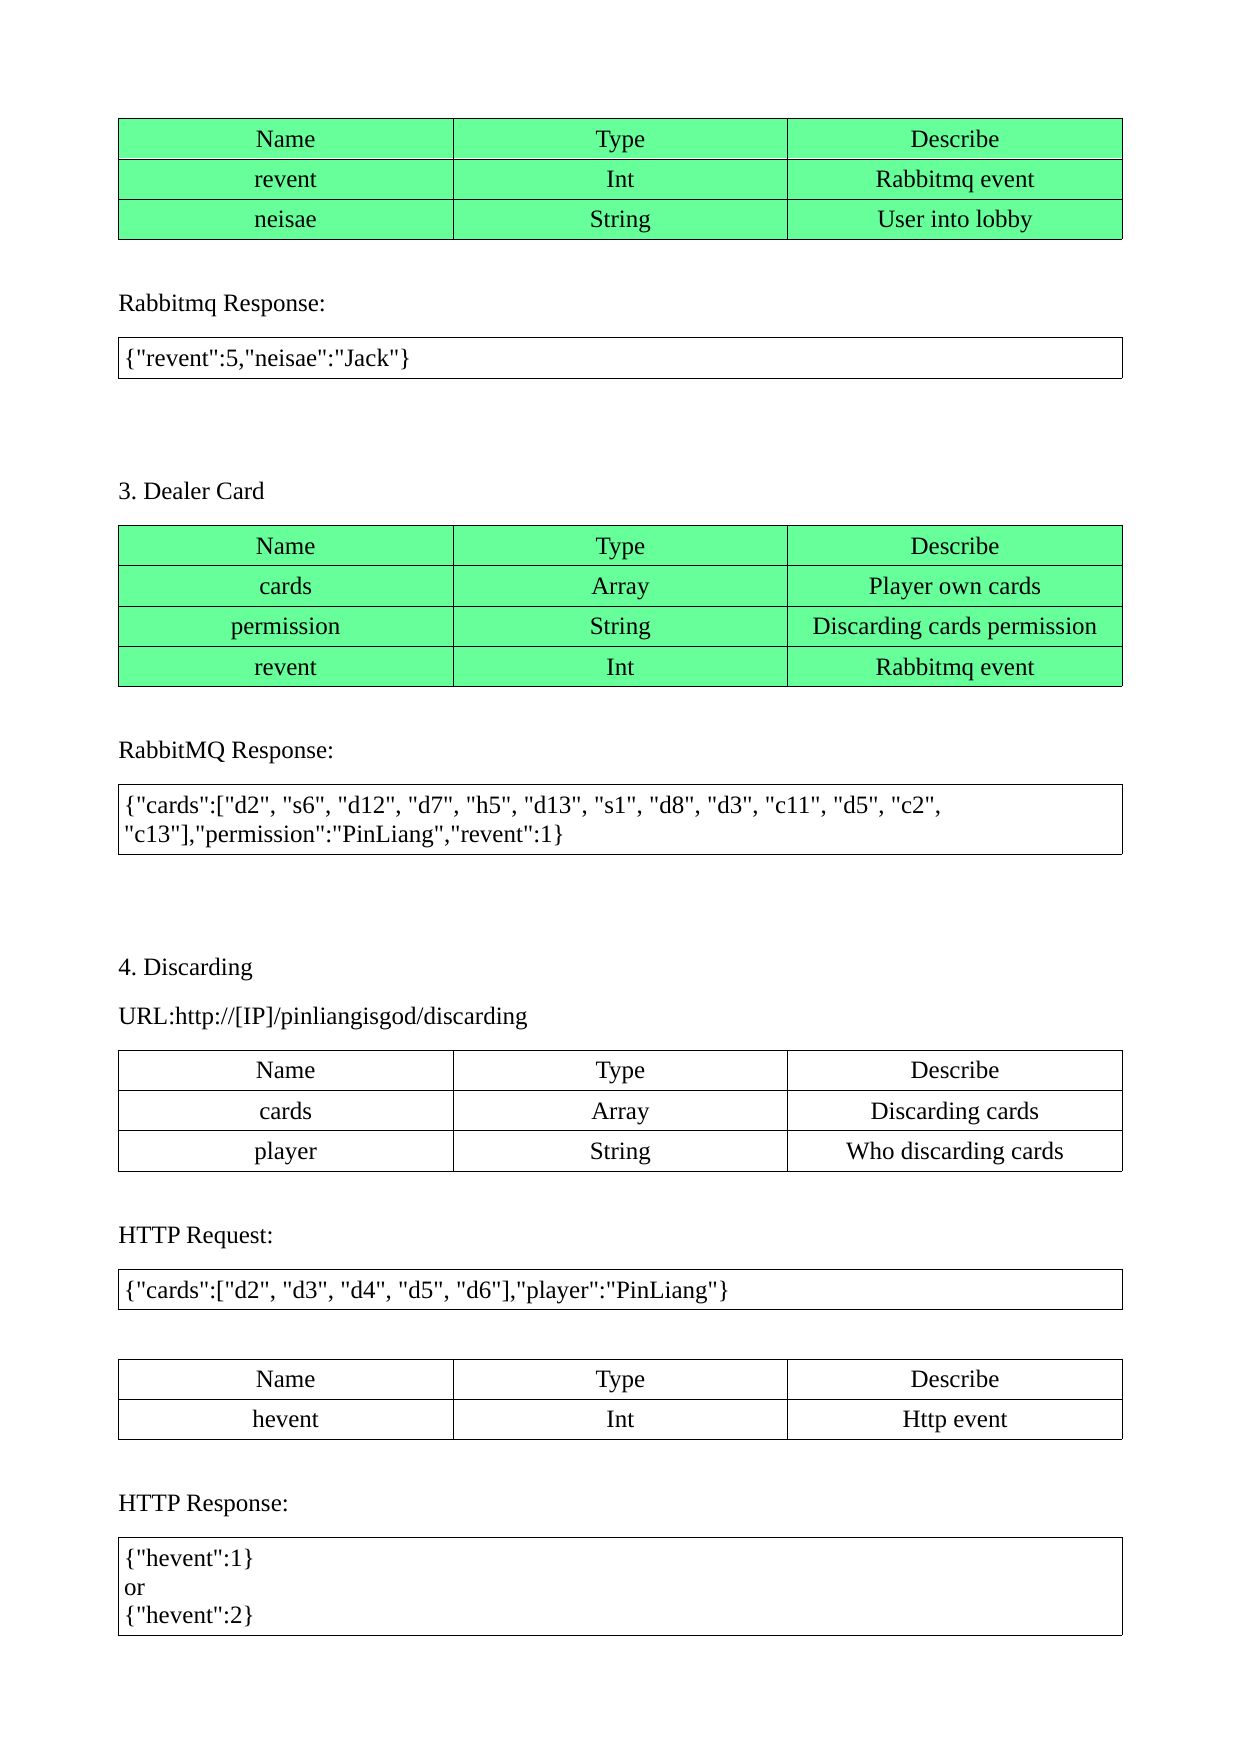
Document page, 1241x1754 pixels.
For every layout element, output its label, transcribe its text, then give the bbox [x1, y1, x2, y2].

table_header {"revent":5,"neisae":"Jack"} [119, 338, 1122, 378]
table_cell String [454, 200, 787, 239]
table_header {"cards":["d2", "d3", "d4", "d5", "d6"],"player":"PinLiang"} [119, 1270, 1122, 1309]
table_cell Player own cards [788, 566, 1122, 606]
table_cell Discarding cards permission [788, 607, 1122, 646]
table_header Describe [788, 119, 1122, 158]
table_cell permission [119, 607, 453, 646]
table_header {"cards":["d2", "s6", "d12", "d7", "h5", "d13", "s1", "d8", "d3", "c11", "d5", "c2", "c13"],"permission":"PinLiang","revent":1} [119, 785, 1122, 853]
table_header Type [454, 1051, 787, 1090]
table_cell revent [119, 160, 453, 199]
table_cell User into lobby [788, 200, 1122, 239]
table_cell Rabbitmq event [788, 160, 1122, 199]
text HTTP Request: [118, 1220, 1122, 1249]
text 4. Discarding [118, 952, 1122, 980]
table_cell String [454, 1131, 787, 1171]
table_cell Discarding cards [788, 1091, 1122, 1130]
table_cell Who discarding cards [788, 1131, 1122, 1171]
table_cell player [119, 1131, 453, 1171]
table_cell Int [454, 1400, 787, 1439]
table_cell cards [119, 566, 453, 606]
table_header Name [119, 119, 453, 158]
table_cell Rabbitmq event [788, 647, 1122, 686]
table_header Describe [788, 526, 1122, 565]
table_header Name [119, 526, 453, 565]
table_cell neisae [119, 200, 453, 239]
table_cell Array [454, 1091, 787, 1130]
text URL:http://[IP]/pinliangisgod/discarding [118, 1001, 1122, 1029]
table_header Type [454, 1360, 787, 1399]
text RabbitMQ Response: [118, 735, 1122, 764]
table_header Describe [788, 1360, 1122, 1399]
table_cell Int [454, 160, 787, 199]
text 3. Dealer Card [118, 476, 1122, 504]
table_cell revent [119, 647, 453, 686]
table_header Type [454, 526, 787, 565]
text Rabbitmq Response: [118, 288, 1122, 317]
table_cell Http event [788, 1400, 1122, 1439]
table_cell Array [454, 566, 787, 606]
table_cell String [454, 607, 787, 646]
table_header Type [454, 119, 787, 158]
text HTTP Response: [118, 1488, 1122, 1517]
table_cell cards [119, 1091, 453, 1130]
table_cell Int [454, 647, 787, 686]
table_header Name [119, 1051, 453, 1090]
table_header Describe [788, 1051, 1122, 1090]
table_cell hevent [119, 1400, 453, 1439]
table_header {"hevent":1} or {"hevent":2} [119, 1538, 1122, 1635]
table_header Name [119, 1360, 453, 1399]
